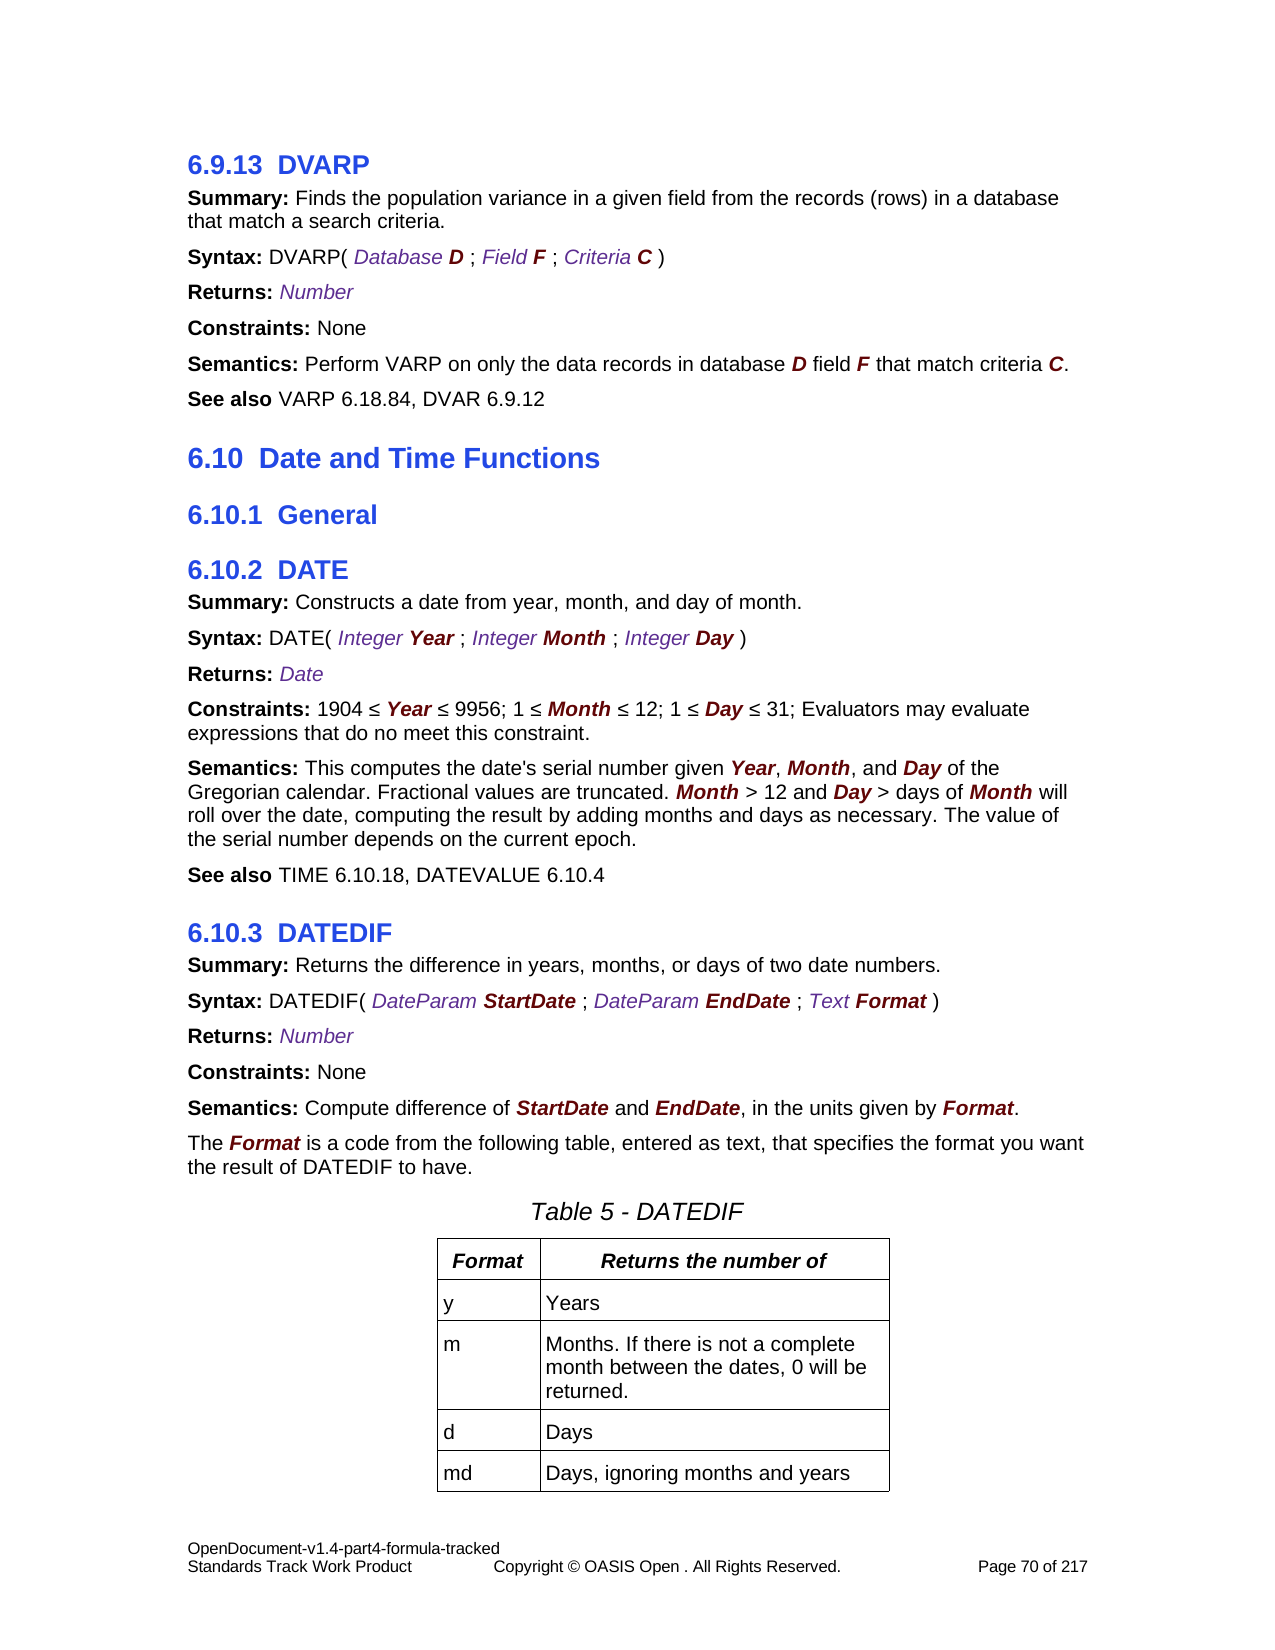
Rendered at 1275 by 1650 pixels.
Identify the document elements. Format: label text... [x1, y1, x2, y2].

text Constraints: 1904 ≤ Year ≤ 9956; 1 ≤ Month ≤ 12; 1 ≤ Day ≤ 31; Evaluators may evaluate expressions that do no meet this constraint. [187, 698, 1088, 745]
table_cell md [438, 1451, 540, 1491]
text Semantics: Perform VARP on only the data records in database D field F that match criteria C. [187, 352, 1088, 376]
table_cell y [438, 1280, 540, 1320]
text Table 5 - DATEDIF [187, 1197, 1088, 1226]
table_cell d [438, 1410, 540, 1450]
subtitle DATE [187, 555, 1088, 585]
table_header Format [438, 1239, 540, 1279]
text See also TIME 6.10.18, DATEVALUE 6.10.4 [187, 863, 1088, 887]
text Summary: Returns the difference in years, months, or days of two date numbers. [187, 954, 1088, 977]
text Summary: Finds the population variance in a given field from the records (rows) in a database that match a search criteria. [187, 186, 1088, 233]
text The Format is a code from the following table, entered as text, that specifies the format you want the result of DATEDIF to have. [187, 1132, 1088, 1179]
table_cell Years [541, 1280, 889, 1320]
table_cell m [438, 1321, 540, 1408]
subtitle DVARP [187, 150, 1088, 180]
subtitle Date and Time Functions [187, 442, 1088, 475]
text Semantics: This computes the date's serial number given Year, Month, and Day of the Gregorian calendar. Fractional values are truncated. Month > 12 and Day > days of Month will roll over the date, computing the result by adding months and days as necessary. The value of the serial number depends on the current epoch. [187, 757, 1088, 851]
table_cell Days, ignoring months and years [541, 1451, 889, 1491]
subtitle DATEDIF [187, 918, 1088, 948]
text Constraints: None [187, 1061, 1088, 1084]
text Summary: Constructs a date from year, month, and day of month. [187, 591, 1088, 614]
subtitle General [187, 500, 1088, 530]
text Semantics: Compute difference of StartDate and EndDate, in the units given by Format. [187, 1096, 1088, 1120]
table_header Returns the number of [541, 1239, 889, 1279]
text Returns: Number [187, 281, 1088, 304]
text Returns: Number [187, 1025, 1088, 1048]
text See also VARP 6.18.84, DVAR 6.9.12 [187, 388, 1088, 411]
text Returns: Date [187, 662, 1088, 686]
text Syntax: DVARP( Database D ; Field F ; Criteria C ) [187, 245, 1088, 269]
text Syntax: DATE( Integer Year ; Integer Month ; Integer Day ) [187, 626, 1088, 650]
table_cell Months. If there is not a complete month between the dates, 0 will be returned. [541, 1321, 889, 1408]
table_cell Days [541, 1410, 889, 1450]
text Constraints: None [187, 316, 1088, 340]
text Syntax: DATEDIF( DateParam StartDate ; DateParam EndDate ; Text Format ) [187, 989, 1088, 1013]
